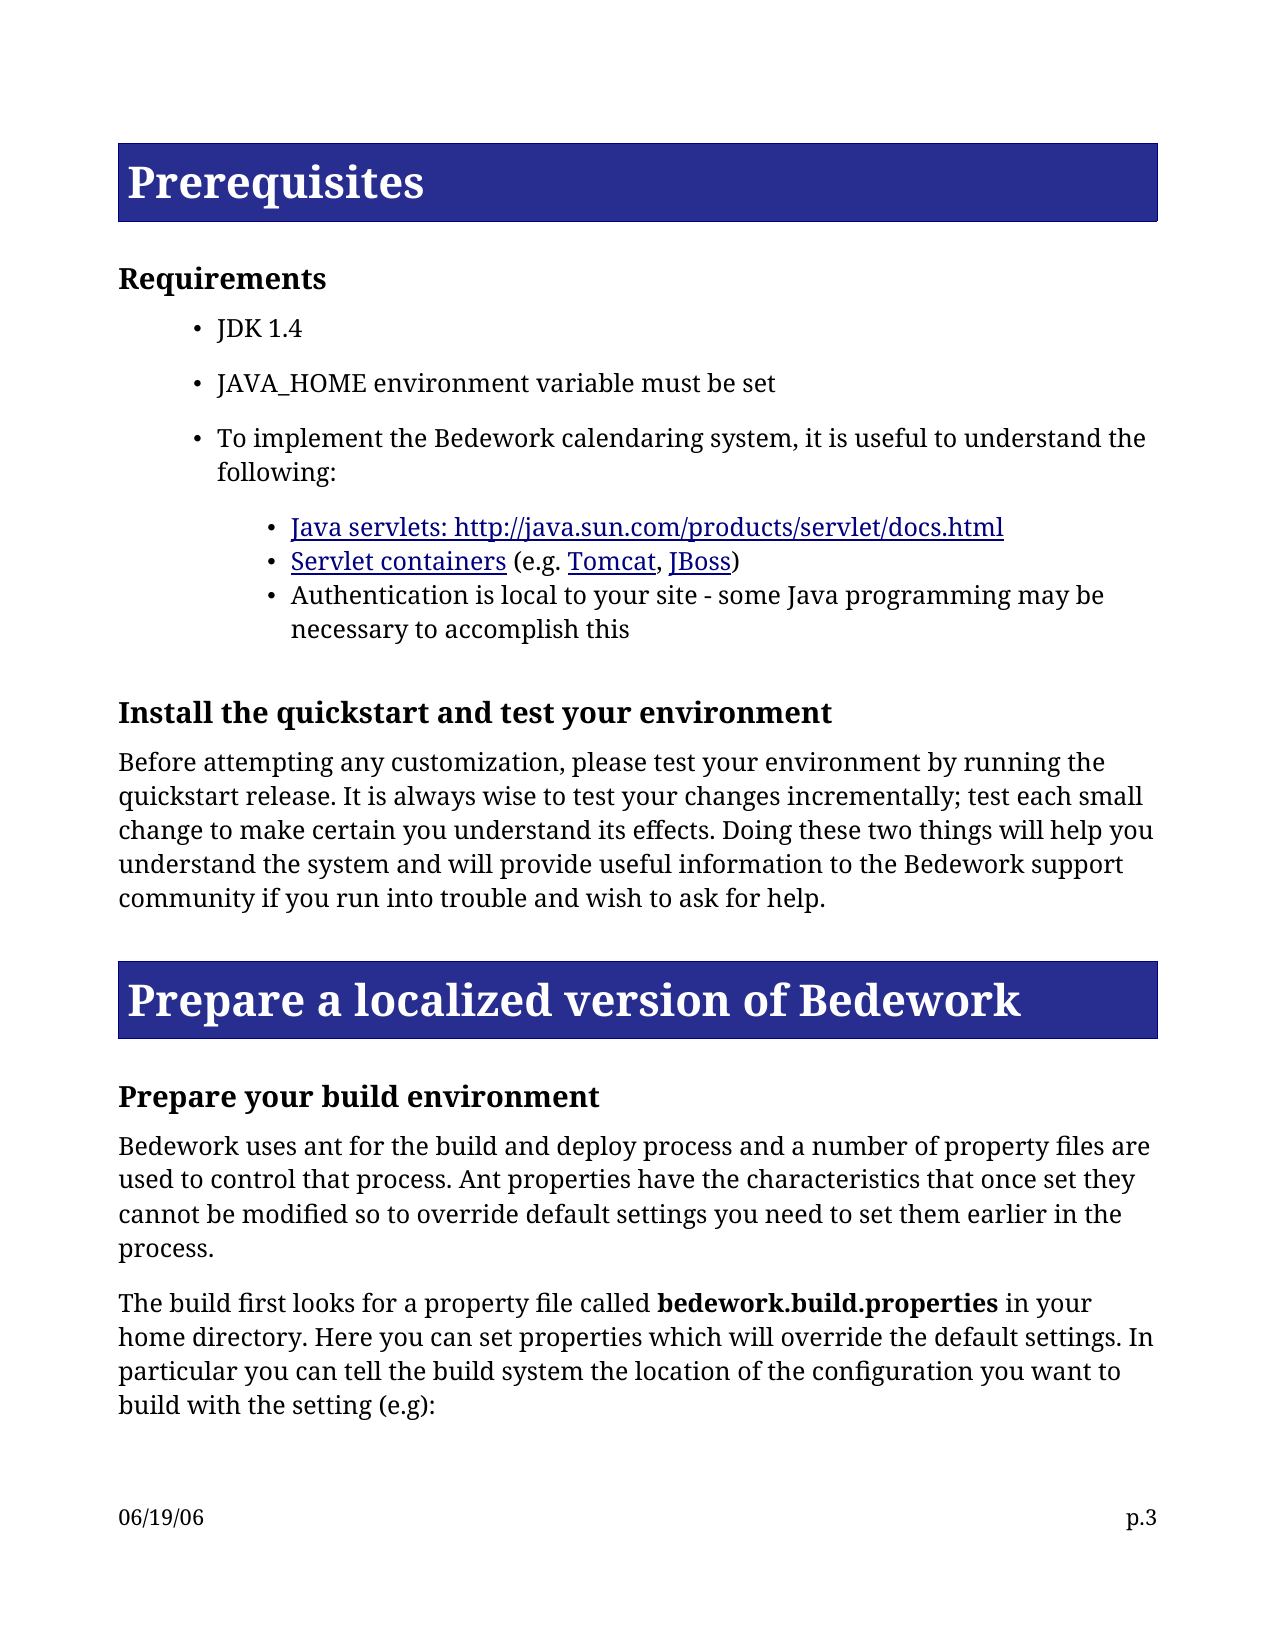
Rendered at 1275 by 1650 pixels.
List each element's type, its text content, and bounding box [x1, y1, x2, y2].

subtitle Install the quickstart and test your environment [118, 692, 1157, 732]
subtitle Prerequisites [119, 144, 1157, 221]
list JDK 1.4 [193, 311, 1157, 344]
subtitle Prepare your build environment [118, 1076, 1157, 1116]
list JAVA_HOME environment variable must be set [193, 366, 1157, 400]
subtitle Requirements [118, 258, 1157, 298]
list Java servlets: http://java.sun.com/products/servlet/docs.html [267, 510, 1157, 544]
list To implement the Bedework calendaring system, it is useful to understand the following: [193, 421, 1157, 489]
list Servlet containers (e.g. Tomcat, JBoss) [267, 544, 1157, 578]
list Authentication is local to your site - some Java programming may be necessary to accomplish this [267, 578, 1157, 646]
text The build first looks for a property file called bedework.build.properties in your home directory. Here you can set properties which will override the default settings. In particular you can tell the build system the location of the configuration you want to build with the setting (e.g): [118, 1285, 1157, 1422]
text Before attempting any customization, please test your environment by running the quickstart release. It is always wise to test your changes incrementally; test each small change to make certain you understand its effects. Doing these two things will help you understand the system and will provide useful information to the Bedework support community if you run into trouble and wish to ask for help. [118, 744, 1157, 915]
subtitle Prepare a localized version of Bedework [119, 962, 1157, 1038]
text Bedework uses ant for the build and deploy process and a number of property files are used to control that process. Ant properties have the characteristics that once set they cannot be modified so to override default settings you need to set them earlier in the process. [118, 1128, 1157, 1264]
